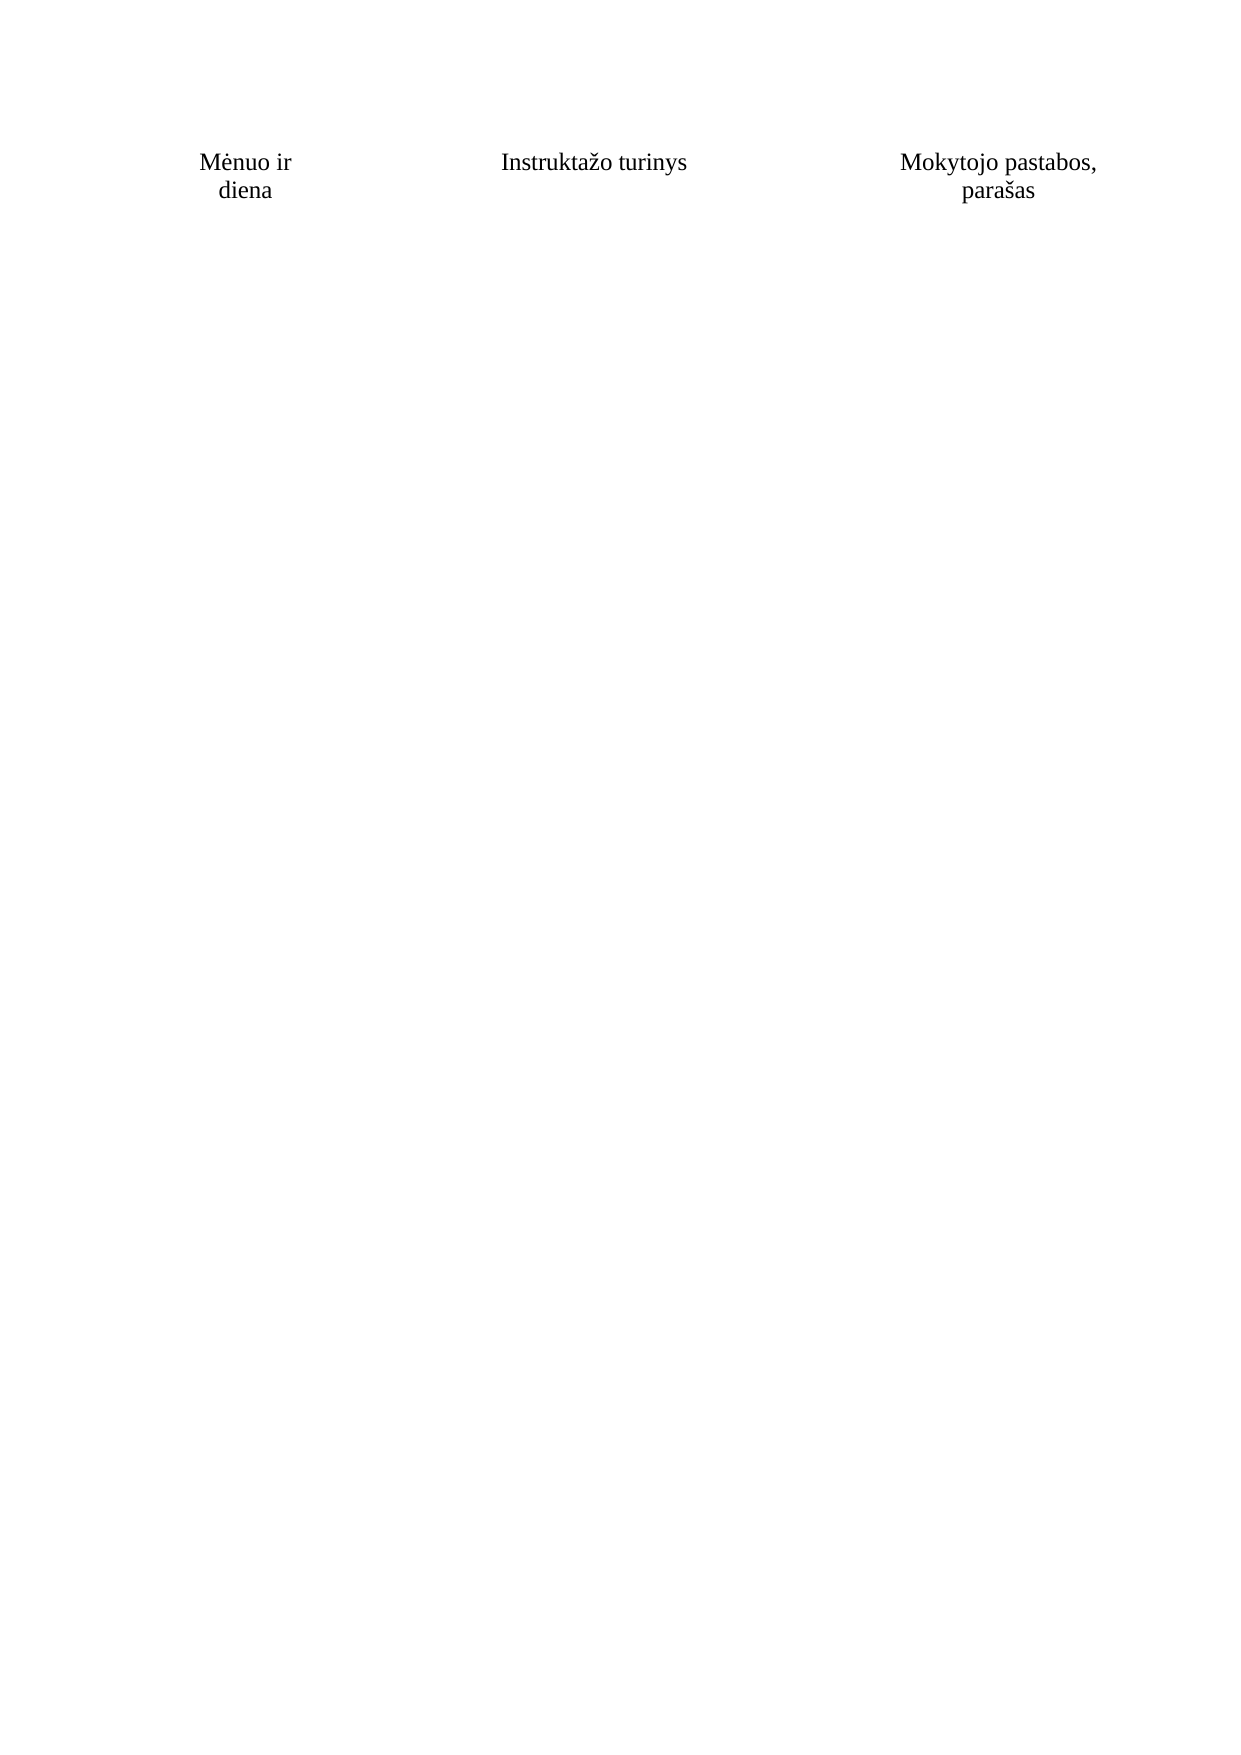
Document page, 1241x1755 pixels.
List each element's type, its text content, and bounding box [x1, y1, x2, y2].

table_cell [1111, 981, 1122, 1009]
table_cell [1111, 233, 1122, 262]
table_cell [875, 1124, 886, 1153]
table_cell [863, 981, 874, 1009]
table_cell [177, 664, 313, 779]
table_cell [875, 808, 886, 837]
table_cell [875, 751, 886, 779]
table_cell [177, 1009, 313, 1124]
table_cell [1111, 1038, 1122, 1067]
table_cell [314, 1239, 325, 1268]
table_cell [863, 923, 874, 952]
table_cell [863, 607, 874, 636]
table_cell [875, 1153, 886, 1182]
table_cell [314, 779, 325, 808]
table_cell [314, 923, 325, 952]
table_cell [314, 1124, 325, 1153]
table_cell [863, 1096, 874, 1124]
table_cell [875, 1067, 886, 1096]
table_cell [1111, 463, 1122, 492]
table_cell [875, 319, 886, 348]
table_cell [1111, 866, 1122, 894]
table_cell [1111, 779, 1122, 808]
table_cell [863, 348, 874, 377]
table_cell [875, 894, 886, 923]
table_cell [875, 549, 886, 578]
table_cell [1111, 434, 1122, 463]
table_cell [875, 779, 886, 808]
table_cell [875, 348, 886, 377]
table_cell [875, 1096, 886, 1124]
table_cell [1111, 492, 1122, 521]
table_cell [314, 1268, 325, 1297]
table_cell [1111, 923, 1122, 952]
table_cell [314, 636, 325, 664]
table_cell [314, 578, 325, 607]
table_cell [314, 319, 325, 348]
table_cell [863, 204, 874, 233]
table_cell [863, 319, 874, 348]
table_cell [314, 1009, 325, 1038]
table_cell [1111, 1096, 1122, 1124]
table_cell [863, 549, 874, 578]
table_cell [314, 808, 325, 837]
table_cell [1111, 1067, 1122, 1096]
table_cell [875, 521, 886, 549]
table_cell [863, 751, 874, 779]
table_cell [177, 434, 313, 549]
table_cell [314, 1096, 325, 1124]
table_cell [875, 1297, 886, 1326]
table_cell [863, 1326, 874, 1354]
table_cell [875, 1326, 886, 1354]
table_cell [1111, 578, 1122, 607]
table_cell [863, 779, 874, 808]
table_cell [1111, 1124, 1122, 1153]
table_cell [314, 981, 325, 1009]
table_cell [863, 952, 874, 981]
table_header Mokytojo pastabos, parašas [875, 147, 1122, 204]
table_cell [1111, 521, 1122, 549]
table_cell [1111, 1268, 1122, 1297]
table_cell [863, 492, 874, 521]
table_cell [875, 1038, 886, 1067]
table_cell [875, 866, 886, 894]
table_cell [1111, 348, 1122, 377]
table_cell [314, 751, 325, 779]
table_cell [1111, 1182, 1122, 1211]
table_cell [863, 1153, 874, 1182]
table_cell [1111, 664, 1122, 693]
table_cell [875, 1211, 886, 1239]
table_cell [177, 894, 313, 1009]
table_cell [1111, 1211, 1122, 1239]
table_cell [314, 262, 325, 291]
table_cell [863, 262, 874, 291]
table_cell [314, 233, 325, 262]
table_cell [875, 204, 886, 233]
table_cell [1111, 291, 1122, 319]
table_cell [863, 1211, 874, 1239]
table_cell [1111, 377, 1122, 406]
table_cell [314, 866, 325, 894]
table_cell [863, 233, 874, 262]
table_cell [314, 952, 325, 981]
table_cell [863, 1297, 874, 1326]
table_cell [863, 1268, 874, 1297]
table_cell [1111, 751, 1122, 779]
table_cell [863, 808, 874, 837]
table_cell [1111, 722, 1122, 751]
table_cell [875, 262, 886, 291]
table_cell [1111, 262, 1122, 291]
table_cell [314, 463, 325, 492]
table_cell [177, 1124, 313, 1239]
table_cell [875, 693, 886, 722]
table_cell [314, 693, 325, 722]
table_cell [875, 377, 886, 406]
table_cell [863, 1239, 874, 1268]
table_cell [1111, 549, 1122, 578]
table_cell [1111, 1009, 1122, 1038]
table_cell [1111, 636, 1122, 664]
table_cell [314, 664, 325, 693]
table_cell [1111, 1297, 1122, 1326]
table_cell [863, 837, 874, 866]
table_cell [314, 521, 325, 549]
table_cell [863, 664, 874, 693]
table_cell [863, 521, 874, 549]
table_cell [1111, 319, 1122, 348]
table_cell [1111, 607, 1122, 636]
table_cell [1111, 808, 1122, 837]
table_cell [1111, 693, 1122, 722]
table_cell [314, 837, 325, 866]
table_cell [177, 779, 313, 894]
table_cell [863, 291, 874, 319]
table_cell [875, 837, 886, 866]
table_cell [314, 1326, 325, 1354]
table_cell [1111, 204, 1122, 233]
table_header Instruktažo turinys [314, 147, 874, 204]
table_cell [177, 1239, 313, 1354]
table_cell [875, 923, 886, 952]
table_cell [1111, 894, 1122, 923]
table_cell [863, 866, 874, 894]
table_cell [863, 406, 874, 434]
table_cell [863, 1067, 874, 1096]
table_cell [863, 722, 874, 751]
table_cell [1111, 952, 1122, 981]
table_cell [875, 636, 886, 664]
table_cell [875, 406, 886, 434]
table_cell [314, 607, 325, 636]
table_cell [314, 722, 325, 751]
table_cell [875, 492, 886, 521]
table_cell [314, 1297, 325, 1326]
table_cell [1111, 1239, 1122, 1268]
table_cell [863, 636, 874, 664]
table_cell [863, 1124, 874, 1153]
table_cell [314, 348, 325, 377]
table_cell [875, 664, 886, 693]
table_cell [314, 434, 325, 463]
table_cell [314, 492, 325, 521]
table_cell [875, 952, 886, 981]
table_cell [875, 1182, 886, 1211]
table_cell [314, 894, 325, 923]
table_cell [875, 1268, 886, 1297]
table_cell [875, 607, 886, 636]
table_cell [875, 722, 886, 751]
table_cell [314, 1153, 325, 1182]
table_cell [177, 204, 313, 319]
table_cell [314, 291, 325, 319]
table_cell [1111, 1326, 1122, 1354]
table_cell [863, 578, 874, 607]
table_cell [875, 1239, 886, 1268]
table_cell [863, 894, 874, 923]
table_cell [863, 1009, 874, 1038]
table_cell [1111, 406, 1122, 434]
table_cell [875, 981, 886, 1009]
table_cell [863, 377, 874, 406]
table_cell [314, 1182, 325, 1211]
table_cell [314, 1211, 325, 1239]
table_cell [177, 319, 313, 434]
table_cell [863, 463, 874, 492]
table_cell [863, 434, 874, 463]
table_cell [314, 1067, 325, 1096]
table_cell [1111, 837, 1122, 866]
table_cell [863, 1038, 874, 1067]
table_cell [875, 463, 886, 492]
table_cell [314, 377, 325, 406]
table_cell [875, 434, 886, 463]
table_cell [177, 549, 313, 578]
table_cell [314, 406, 325, 434]
table_cell [875, 233, 886, 262]
table_cell [863, 1182, 874, 1211]
table_cell [863, 693, 874, 722]
table_cell [1111, 1153, 1122, 1182]
table_cell [314, 1038, 325, 1067]
table_cell [875, 291, 886, 319]
table_header Mėnuo ir diena [177, 147, 313, 204]
table_cell [875, 1009, 886, 1038]
table_cell [875, 578, 886, 607]
table_cell [314, 204, 325, 233]
table_cell [314, 549, 325, 578]
